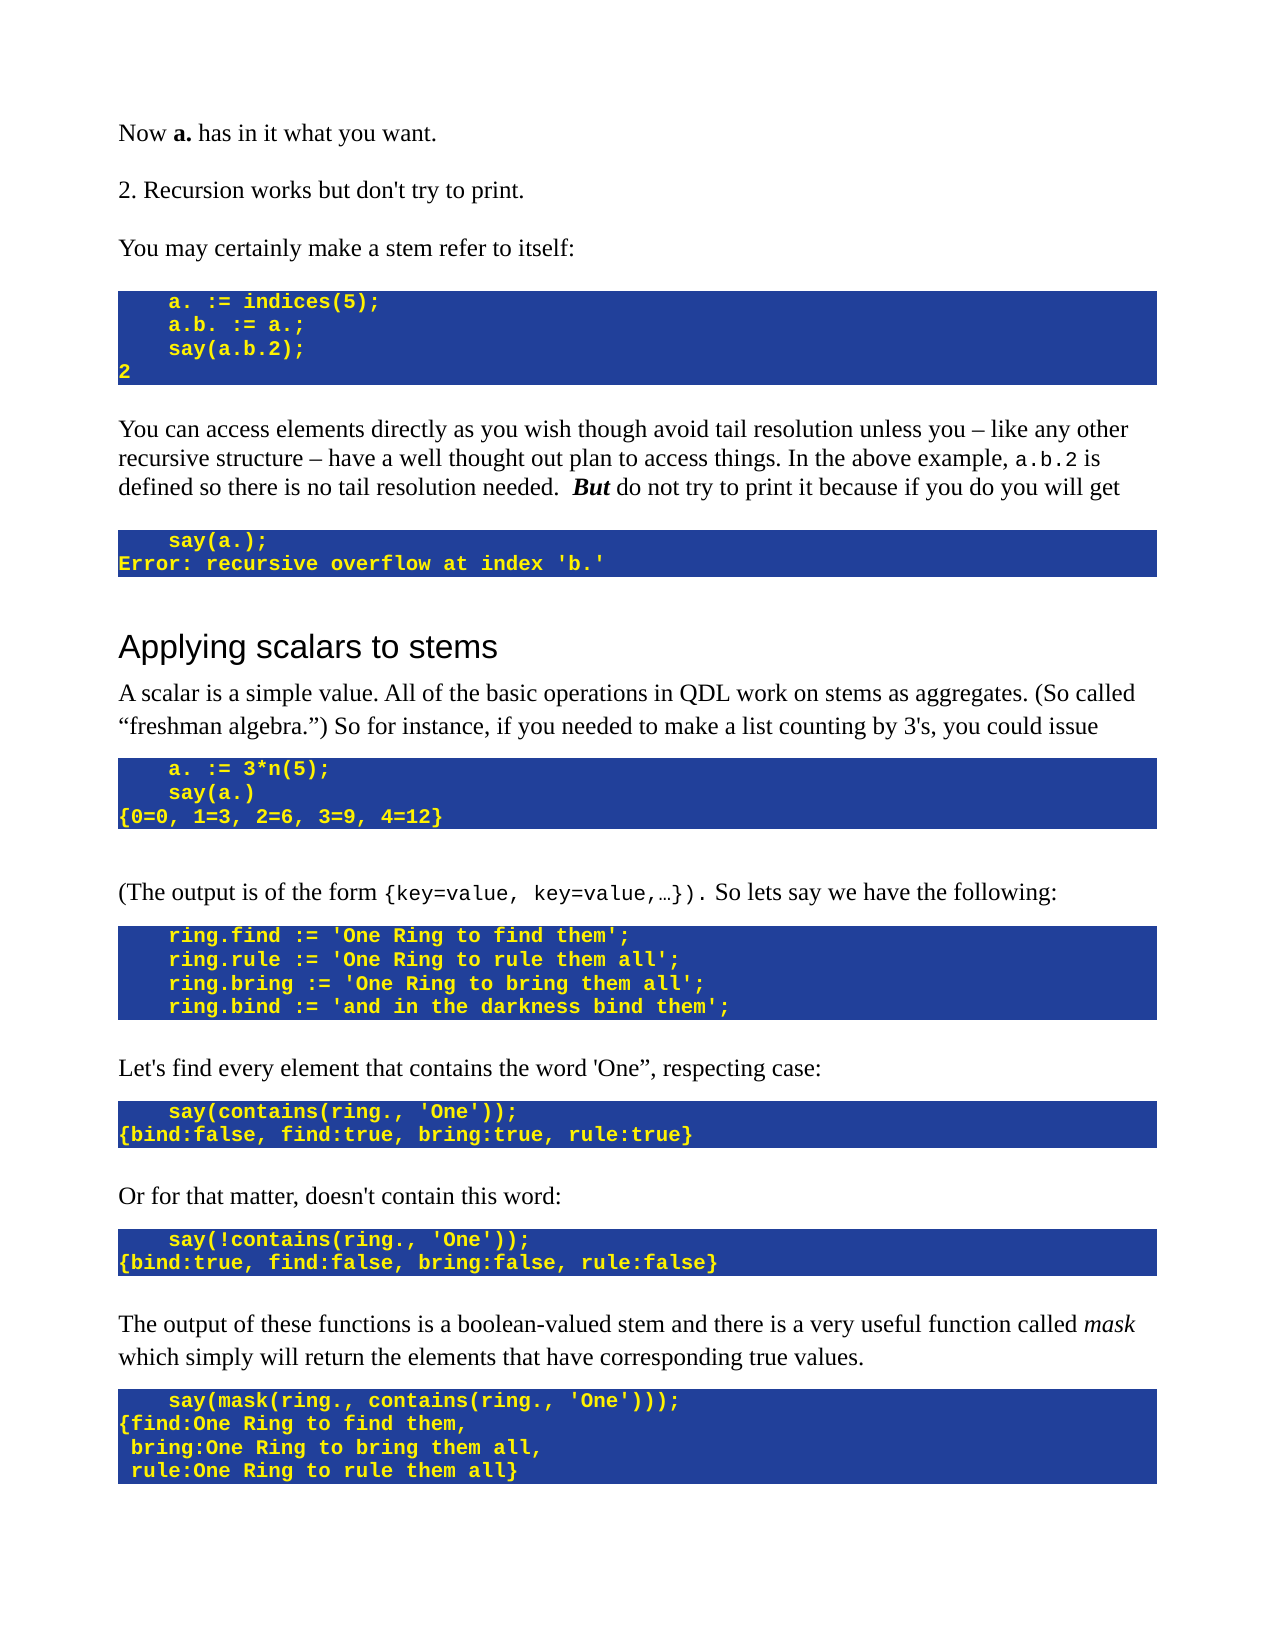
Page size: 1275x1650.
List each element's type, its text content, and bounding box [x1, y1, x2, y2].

text You can access elements directly as you wish though avoid tail resolution unless you – like any other recursive structure – have a well thought out plan to access things. In the above example, a.b.2 is defined so there is no tail resolution needed. But do not try to print it because if you do you will get [118, 414, 1157, 530]
text {bind:true, find:false, bring:false, rule:false} [118, 1252, 1157, 1276]
text a. := indices(5); [118, 291, 1157, 314]
text (The output is of the form {key=value, key=value,…}). So lets say we have the following: [118, 877, 1157, 907]
text A scalar is a simple value. All of the basic operations in QDL work on stems as aggregates. (So called “freshman algebra.”) So for instance, if you needed to make a list counting by 3's, you could issue [118, 678, 1157, 739]
text a.b. := a.; [118, 314, 1157, 338]
text say(contains(ring., 'One')); [118, 1101, 1157, 1124]
text Now a. has in it what you want. [118, 118, 1157, 147]
text bring:One Ring to bring them all, [118, 1437, 1157, 1461]
text say(mask(ring., contains(ring., 'One'))); [118, 1389, 1157, 1413]
text ring.bring := 'One Ring to bring them all'; [118, 973, 1157, 996]
text ring.rule := 'One Ring to rule them all'; [118, 949, 1157, 973]
text ring.find := 'One Ring to find them'; [118, 926, 1157, 949]
text say(a.b.2); [118, 338, 1157, 362]
text say(a.) [118, 782, 1157, 806]
text say(!contains(ring., 'One')); [118, 1229, 1157, 1252]
text rule:One Ring to rule them all} [118, 1461, 1157, 1484]
text 2. Recursion works but don't try to print. [118, 176, 1157, 204]
text {find:One Ring to find them, [118, 1413, 1157, 1437]
subtitle Applying scalars to stems [118, 627, 1157, 665]
text Or for that matter, doesn't contain this word: [118, 1148, 1157, 1210]
text Error: recursive overflow at index 'b.' [118, 553, 1157, 577]
text 2 [118, 362, 1157, 385]
text You may certainly make a stem refer to itself: [118, 233, 1157, 262]
text a. := 3*n(5); [118, 758, 1157, 782]
text The output of these functions is a boolean-valued stem and there is a very useful function called mask which simply will return the elements that have corresponding true values. [118, 1276, 1157, 1371]
text {bind:false, find:true, bring:true, rule:true} [118, 1124, 1157, 1148]
text {0=0, 1=3, 2=6, 3=9, 4=12} [118, 806, 1157, 829]
text Let's find every element that contains the word 'One”, respecting case: [118, 1020, 1157, 1082]
text say(a.); [118, 530, 1157, 553]
text ring.bind := 'and in the darkness bind them'; [118, 996, 1157, 1020]
